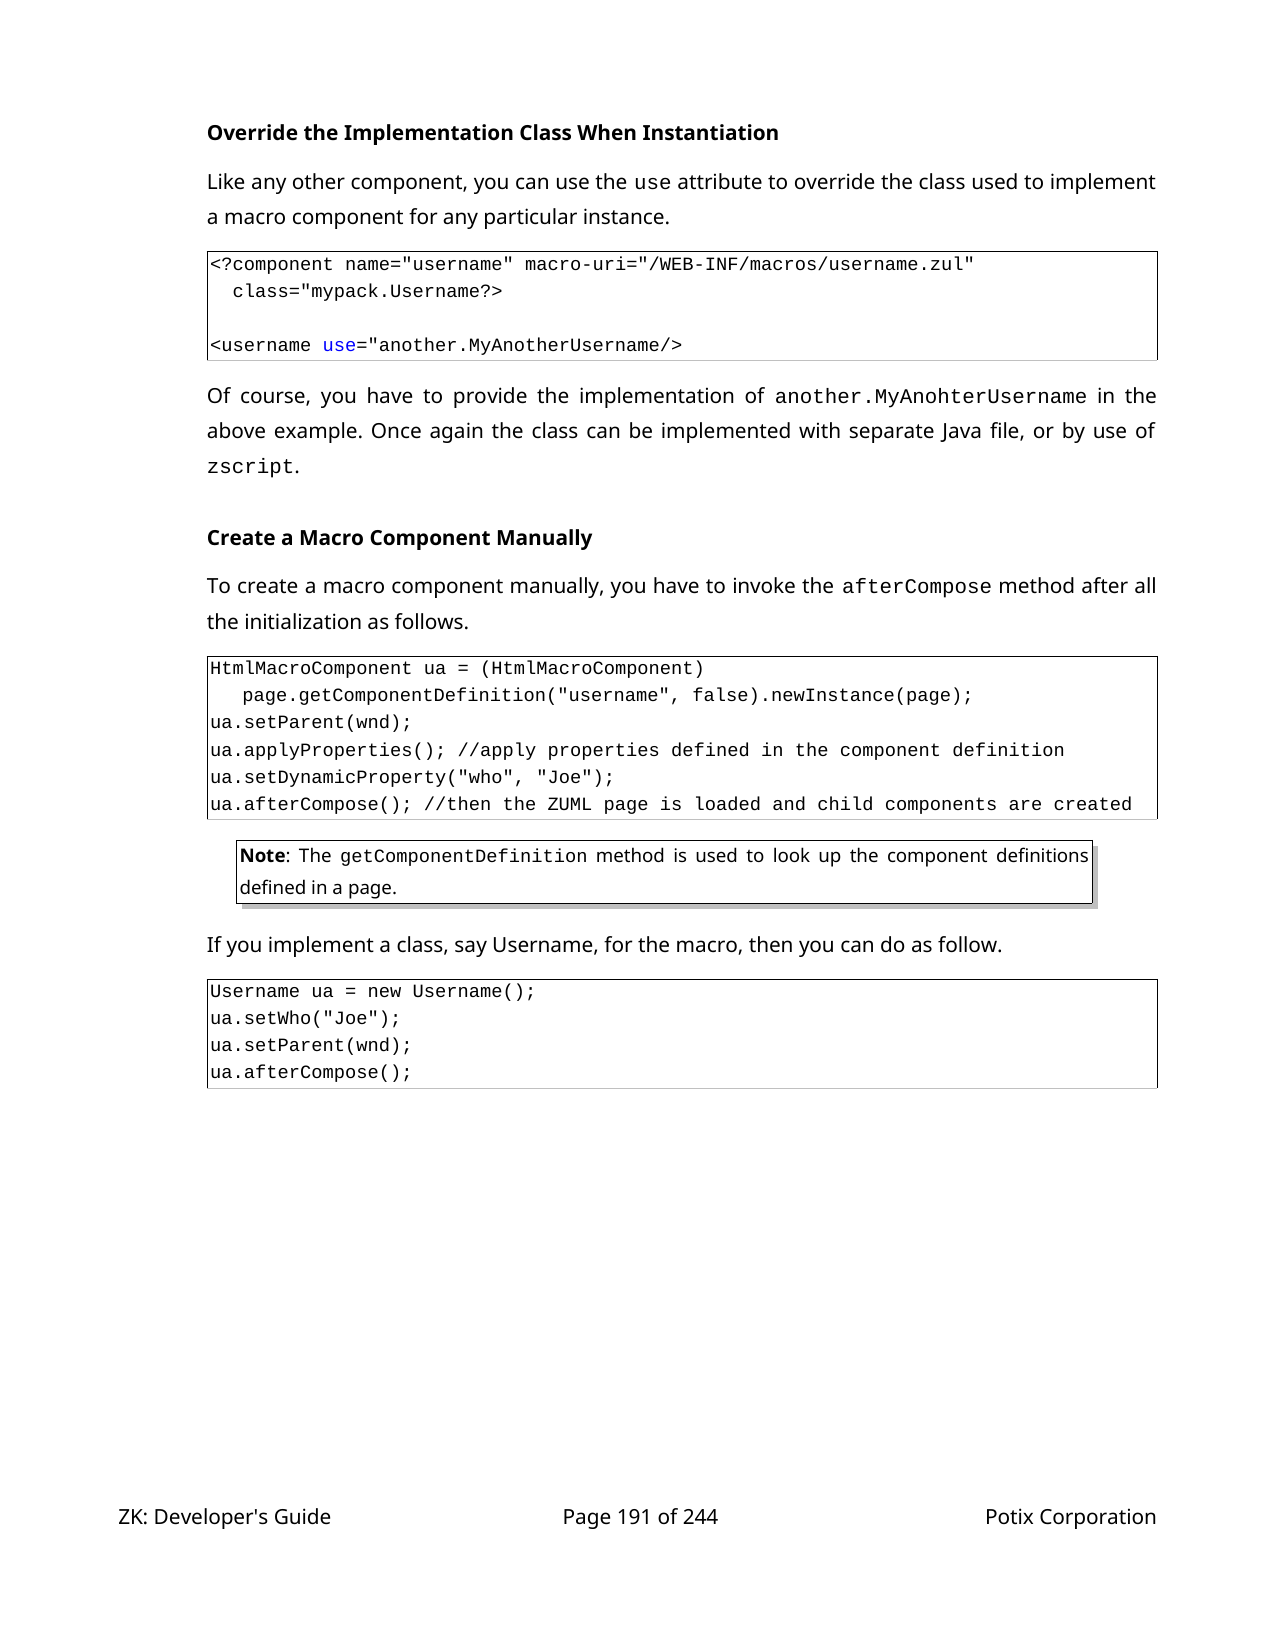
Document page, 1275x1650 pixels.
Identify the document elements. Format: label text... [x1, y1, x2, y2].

text ua.afterCompose(); //then the ZUML page is loaded and child components are created [208, 792, 1157, 819]
text Note: The getComponentDefinition method is used to look up the component definitions defined in a page. [237, 841, 1092, 903]
text Of course, you have to provide the implementation of another.MyAnohterUsername in the above example. Once again the class can be implemented with separate Java file, or by use of zscript. [207, 381, 1157, 480]
text HtmlMacroComponent ua = (HtmlMacroComponent) [208, 657, 1157, 680]
subtitle Override the Implementation Class When Instantiation [207, 118, 1157, 146]
text If you implement a class, say Username, for the macro, then you can do as follow. [207, 930, 1157, 958]
text ua.setParent(wnd); [208, 710, 1157, 734]
text Like any other component, you can use the use attribute to override the class used to implement a macro component for any particular instance. [207, 167, 1157, 231]
text ua.setDynamicProperty("who", "Joe"); [208, 764, 1157, 789]
text ua.setParent(wnd); [208, 1033, 1157, 1057]
text page.getComponentDefinition("username", false).newInstance(page); [208, 683, 1157, 707]
text Username ua = new Username(); [208, 980, 1157, 1003]
text ua.applyProperties(); //apply properties defined in the component definition [208, 737, 1157, 762]
text To create a macro component manually, you have to invoke the afterCompose method after all the initialization as follows. [207, 571, 1157, 635]
text class="mypack.Username?> [208, 278, 1157, 303]
text ua.afterCompose(); [208, 1060, 1157, 1088]
text ua.setWho("Joe"); [208, 1006, 1157, 1030]
text <?component name="username" macro-uri="/WEB-INF/macros/username.zul" [208, 252, 1157, 276]
subtitle Create a Macro Component Manually [207, 523, 1157, 551]
text <username use="another.MyAnotherUsername/> [208, 333, 1157, 360]
